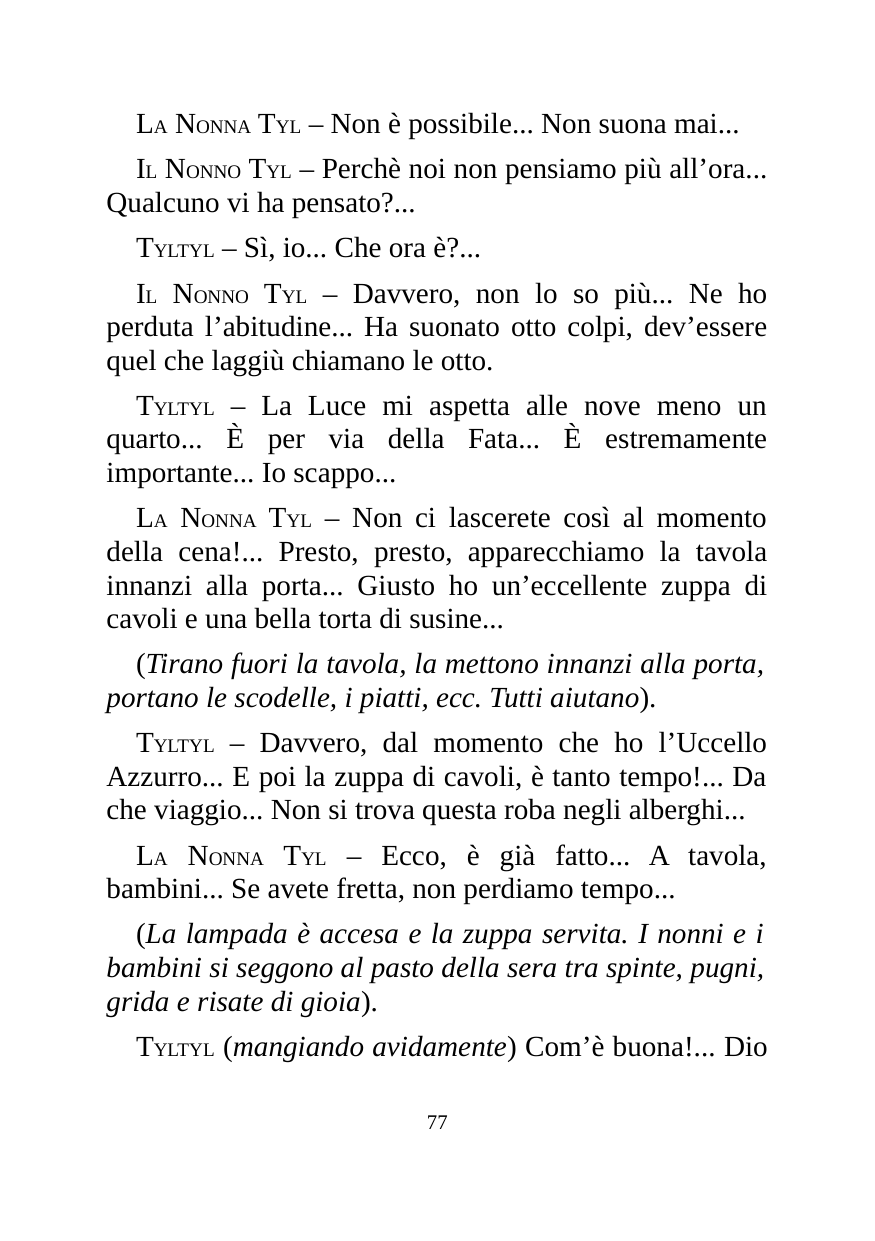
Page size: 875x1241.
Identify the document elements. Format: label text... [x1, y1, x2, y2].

text Tyltyl – Davvero, dal momento che ho l’Uccello Azzurro... E poi la zuppa di cavoli, è tanto tempo!... Da che viaggio... Non si trova questa roba negli alberghi... [106, 725, 768, 826]
text Il Nonno Tyl – Davvero, non lo so più... Ne ho perduta l’abitudine... Ha suonato otto colpi, dev’essere quel che laggiù chiamano le otto. [106, 276, 768, 376]
text La Nonna Tyl – Non è possibile... Non suona mai... [106, 106, 768, 140]
text (La lampada è accesa e la zuppa servita. I nonni e i bambini si seggono al pasto della sera tra spinte, pugni, grida e risate di gioia). [106, 917, 768, 1017]
text Tyltyl – La Luce mi aspetta alle nove meno un quarto... È per via della Fata... È estremamente importante... Io scappo... [106, 388, 768, 489]
text La Nonna Tyl – Ecco, è già fatto... A tavola, bambini... Se avete fretta, non perdiamo tempo... [106, 838, 768, 905]
text Tyltyl (mangiando avidamente) Com’è buona!... Dio [106, 1029, 768, 1062]
text Tyltyl – Sì, io... Che ora è?... [106, 230, 768, 264]
text Il Nonno Tyl – Perchè noi non pensiamo più all’ora... Qualcuno vi ha pensato?... [106, 152, 768, 219]
text (Tirano fuori la tavola, la mettono innanzi alla porta, portano le scodelle, i piatti, ecc. Tutti aiutano). [106, 646, 768, 713]
text La Nonna Tyl – Non ci lascerete così al momento della cena!... Presto, presto, apparecchiamo la tavola innanzi alla porta... Giusto ho un’eccellente zuppa di cavoli e una bella torta di susine... [106, 501, 768, 635]
